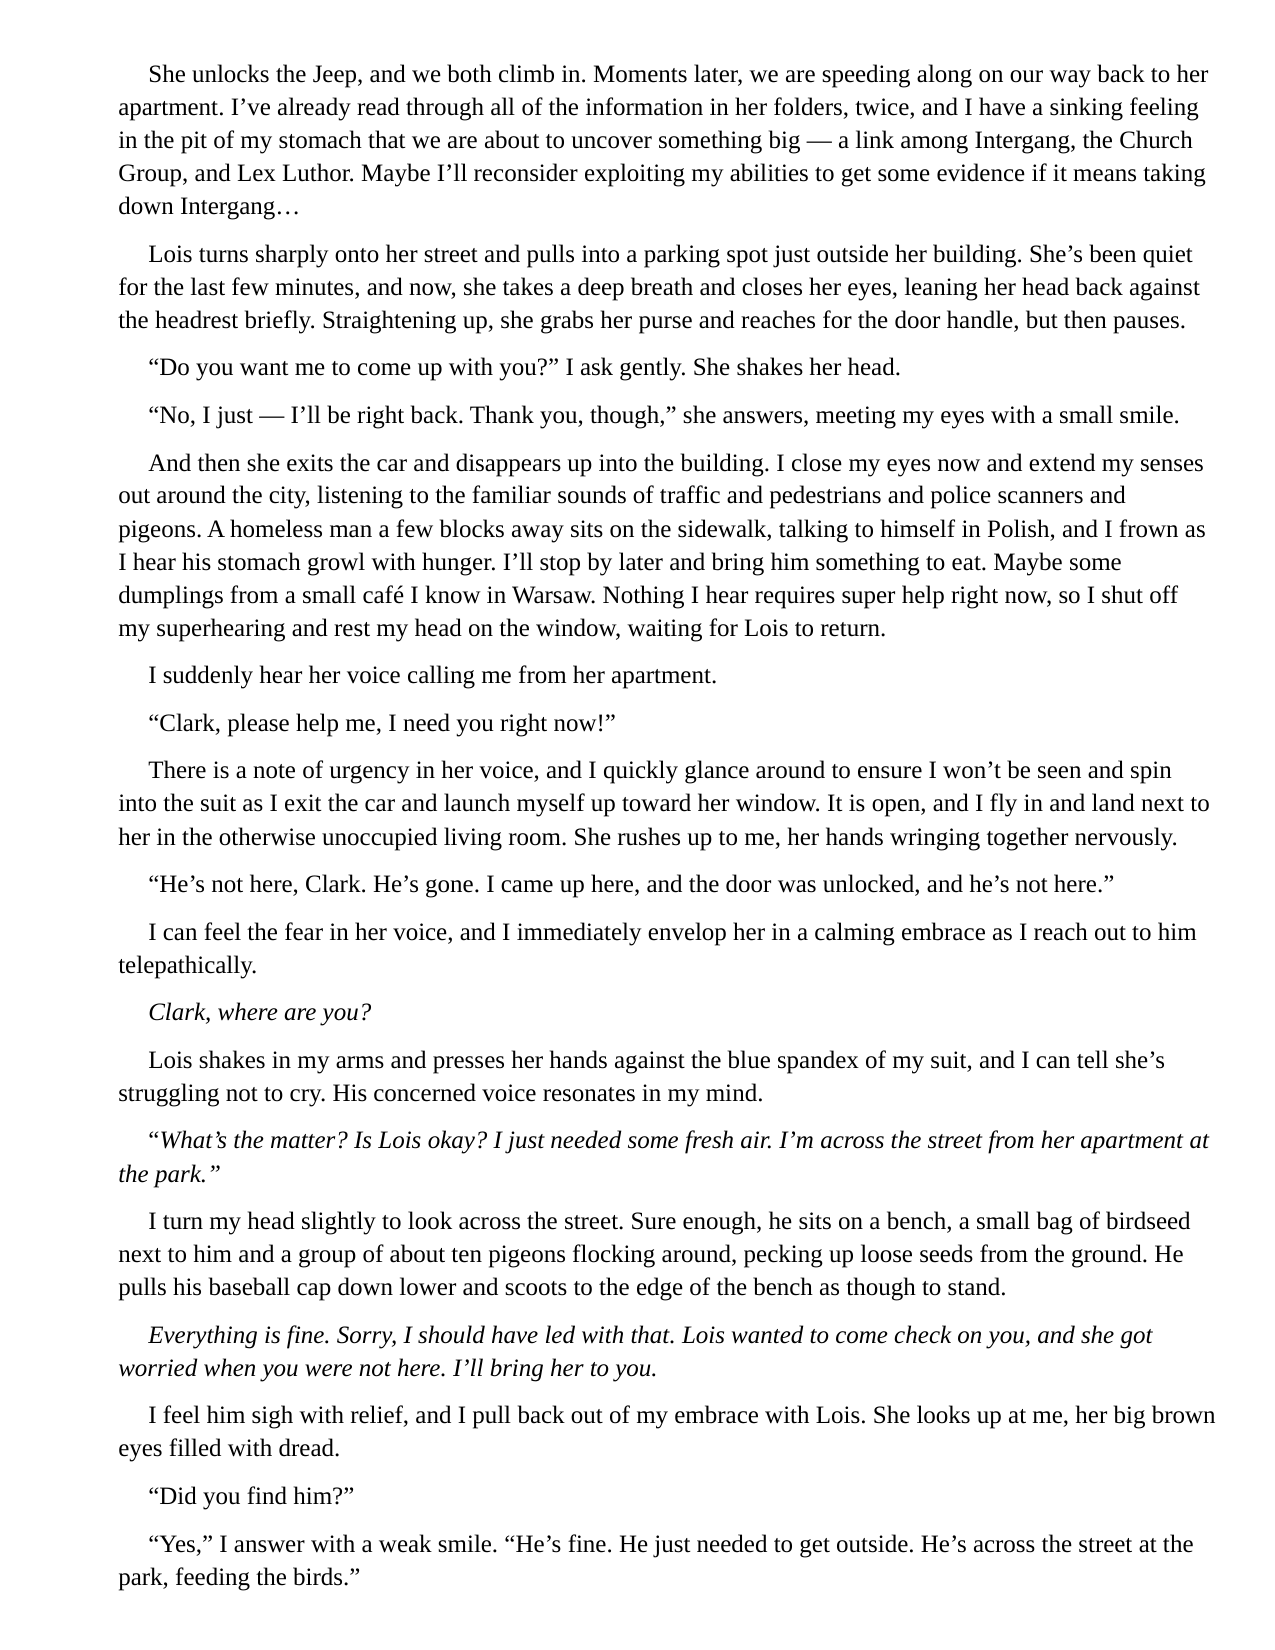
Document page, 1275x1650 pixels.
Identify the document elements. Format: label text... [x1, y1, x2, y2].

text “What’s the matter? Is Lois okay? I just needed some fresh air. I’m across the street from her apartment at the park.” [118, 1126, 1216, 1187]
text I suddenly hear her voice calling me from her apartment. [118, 660, 1216, 689]
text Lois turns sharply onto her street and pulls into a parking spot just outside her building. She’s been quiet for the last few minutes, and now, she takes a deep breath and closes her eyes, leaning her head back against the headrest briefly. Straightening up, she grabs her purse and reaches for the door handle, but then pauses. [118, 239, 1216, 333]
text Lois shakes in my arms and presses her hands against the blue spandex of my suit, and I can tell she’s struggling not to cry. His concerned voice resonates in my mind. [118, 1045, 1216, 1107]
text And then she exits the car and disappears up into the building. I close my eyes now and extend my senses out around the city, listening to the familiar sounds of traffic and pedestrians and police scanners and pigeons. A homeless man a few blocks away sits on the sidewalk, talking to himself in Polish, and I frown as I hear his stomach growl with hunger. I’ll stop by later and bring him something to eat. Maybe some dumplings from a small café I know in Warsaw. Nothing I hear requires super help right now, so I shut off my superhearing and rest my head on the window, waiting for Lois to return. [118, 448, 1216, 641]
text “He’s not here, Clark. He’s gone. I came up here, and the door was unlocked, and he’s not here.” [118, 869, 1216, 898]
text “Yes,” I answer with a weak smile. “He’s fine. He just needed to get outside. He’s across the street at the park, feeding the birds.” [118, 1529, 1216, 1591]
text “Clark, please help me, I need you right now!” [118, 708, 1216, 737]
text “Do you want me to come up with you?” I ask gently. She shakes her head. [118, 352, 1216, 381]
text Clark, where are you? [118, 997, 1216, 1026]
text There is a note of urgency in her voice, and I quickly glance around to ensure I won’t be seen and spin into the suit as I exit the car and launch myself up toward her window. It is open, and I fly in and land next to her in the otherwise unoccupied living room. She rushes up to me, her hands wringing together nervously. [118, 756, 1216, 850]
text She unlocks the Jeep, and we both climb in. Moments later, we are speeding along on our way back to her apartment. I’ve already read through all of the information in her folders, twice, and I have a sinking feeling in the pit of my stomach that we are about to uncover something big — a link among Intergang, the Church Group, and Lex Luthor. Maybe I’ll reconsider exploiting my abilities to get some evidence if it means taking down Intergang… [118, 59, 1216, 220]
text I turn my head slightly to look across the street. Sure enough, he sits on a bench, a small bag of birdseed next to him and a group of about ten pigeons flocking around, pecking up loose seeds from the ground. He pulls his baseball cap down lower and scoots to the edge of the bench as though to stand. [118, 1206, 1216, 1301]
text Everything is fine. Sorry, I should have led with that. Lois wanted to come check on you, and she got worried when you were not here. I’ll bring her to you. [118, 1320, 1216, 1382]
text I can feel the fear in her voice, and I immediately envelop her in a calming embrace as I reach out to him telepathically. [118, 917, 1216, 978]
text “Did you find him?” [118, 1481, 1216, 1510]
text I feel him sigh with relief, and I pull back out of my embrace with Lois. She looks up at me, her big brown eyes filled with dread. [118, 1401, 1216, 1462]
text “No, I just — I’ll be right back. Thank you, though,” she answers, meeting my eyes with a small smile. [118, 400, 1216, 429]
